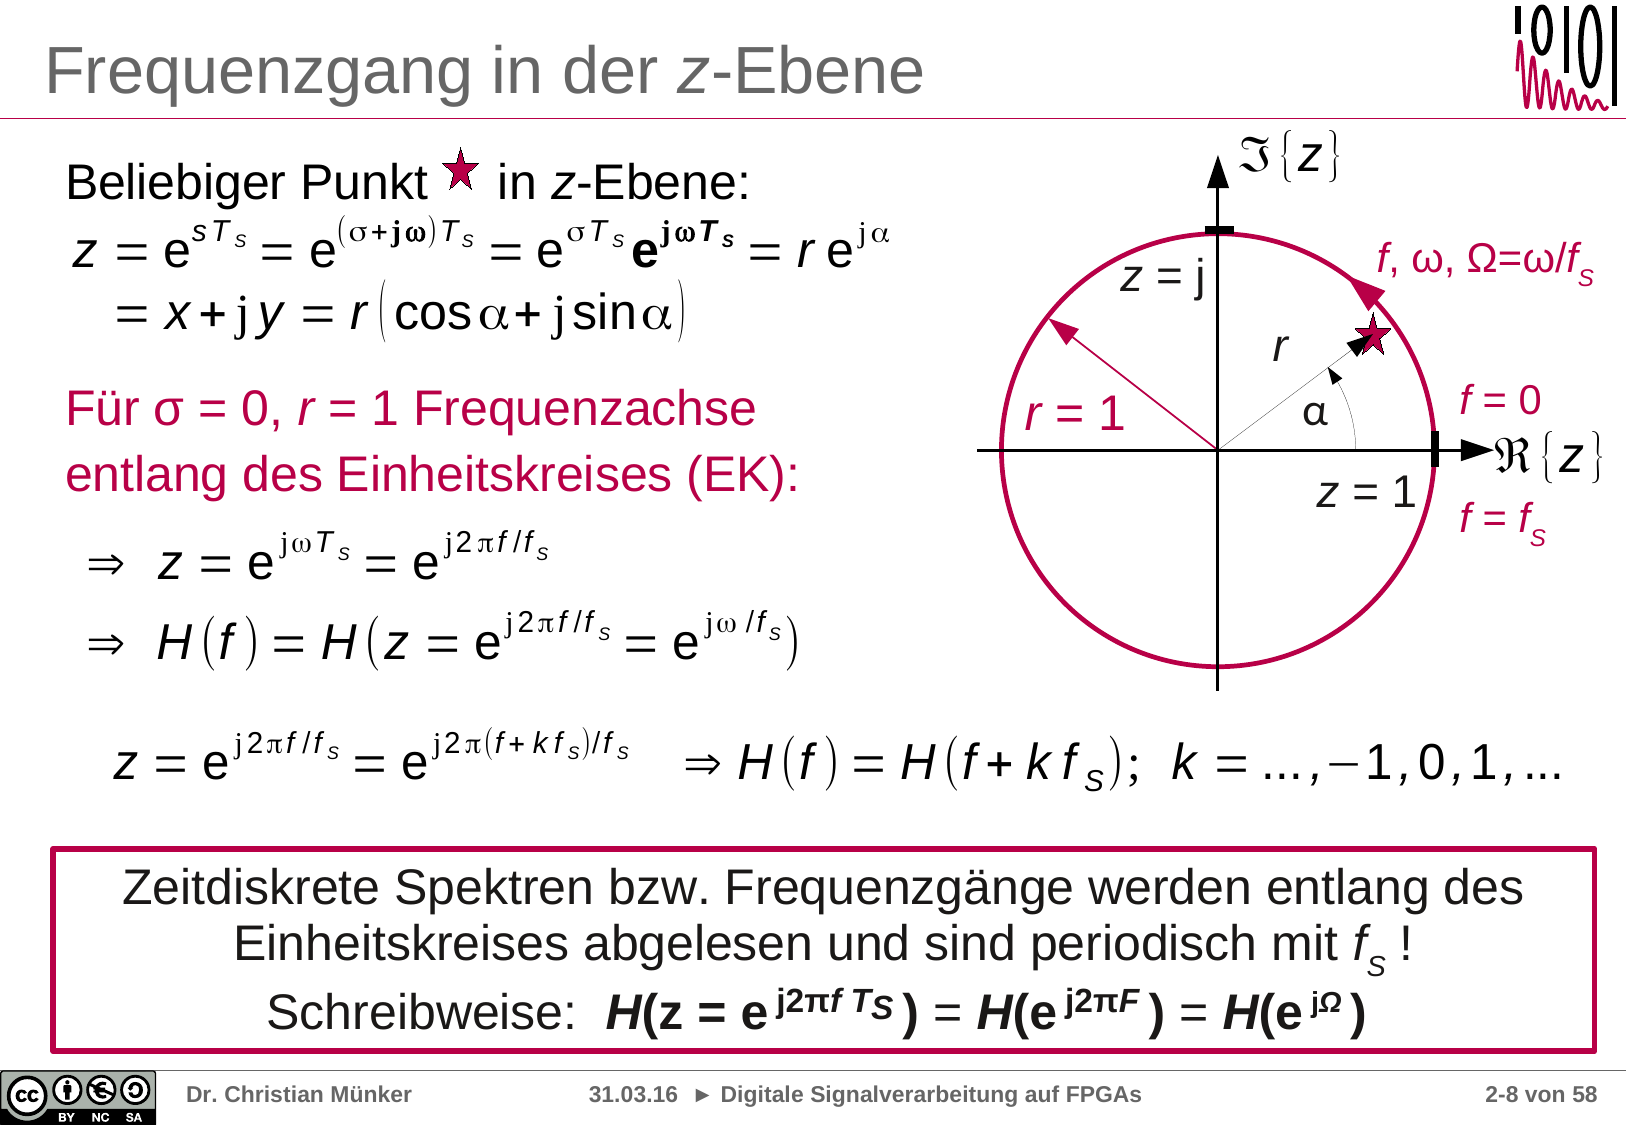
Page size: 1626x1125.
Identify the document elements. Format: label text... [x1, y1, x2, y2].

text_box z = 1 [1301, 458, 1433, 524]
text_box α [1287, 383, 1344, 455]
text_box f = fS [1444, 487, 1562, 559]
text_box f = 0 [1444, 369, 1557, 432]
list Für σ = 0, r = 1 Frequenzachse entlang des Einheitskreises (EK): [64, 368, 875, 492]
text_box [1355, 312, 1391, 355]
chart [106, 725, 1570, 798]
picture [1511, 0, 1624, 113]
text_box [442, 147, 479, 190]
list Beliebiger Punkt in z-Ebene: [64, 143, 851, 266]
text_box Zeitdiskrete Spektren bzw. Frequenzgänge werden entlang des Einheitskreises abgelesen und sind periodisch mit fS ! Schreibweise: H(z = e j2πf TS ) = H(e j2πF ) = H(e jΩ ) [53, 848, 1595, 1052]
text_box z = j [1105, 242, 1221, 308]
chart [1231, 125, 1353, 184]
title Frequenzgang in der z-Ebene [44, 17, 1299, 130]
chart [1488, 426, 1615, 485]
text_box f, ω, Ω=ω/fS [1361, 227, 1610, 299]
text_box r = 1 [1009, 377, 1142, 449]
chart [64, 212, 896, 344]
chart [57, 525, 807, 672]
text_box r [1257, 312, 1316, 379]
